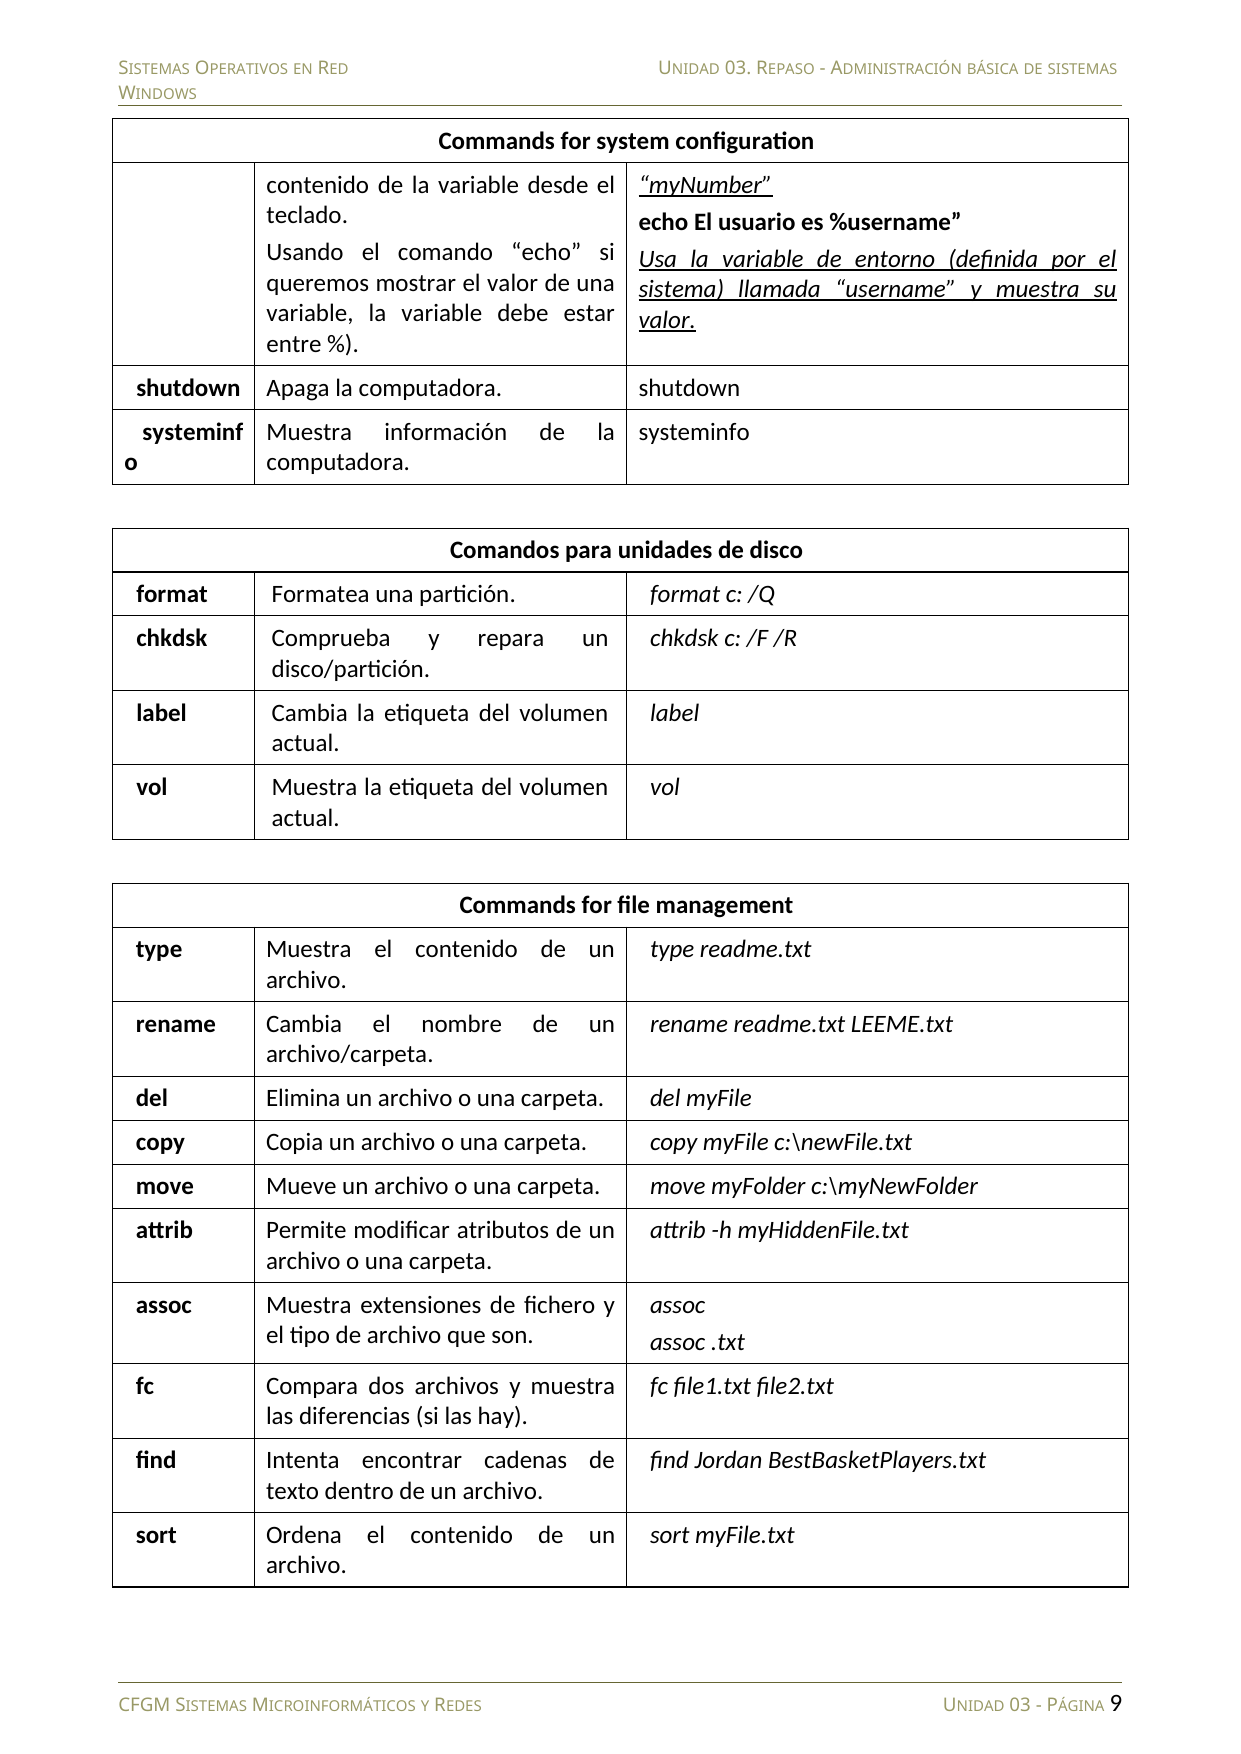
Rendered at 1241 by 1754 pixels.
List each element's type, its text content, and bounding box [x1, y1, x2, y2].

table_cell vol [113, 765, 254, 839]
table_cell contenido de la variable desde el teclado. Usando el comando “echo” si queremos mostrar el valor de una variable, la variable debe estar entre %). [255, 163, 626, 365]
table_cell format [113, 573, 254, 615]
table_cell fc [113, 1364, 254, 1437]
table_cell Intenta encontrar cadenas de texto dentro de un archivo. [255, 1439, 626, 1512]
table_cell Copia un archivo o una carpeta. [255, 1121, 626, 1163]
table_cell sort [113, 1513, 254, 1586]
table_cell type readme.txt [627, 928, 1128, 1001]
table_cell del [113, 1077, 254, 1119]
table_cell Elimina un archivo o una carpeta. [255, 1077, 626, 1119]
table_cell label [113, 691, 254, 764]
table_cell Muestra la etiqueta del volumen actual. [255, 765, 626, 839]
table_cell assoc assoc .txt [627, 1283, 1128, 1363]
table_cell find Jordan BestBasketPlayers.txt [627, 1439, 1128, 1512]
table_cell attrib [113, 1209, 254, 1282]
table_cell rename readme.txt LEEME.txt [627, 1002, 1128, 1076]
table_cell [113, 163, 254, 365]
table_cell Comprueba y repara un disco/partición. [255, 616, 626, 690]
table_cell assoc [113, 1283, 254, 1363]
table_cell Cambia el nombre de un archivo/carpeta. [255, 1002, 626, 1076]
table_cell vol [627, 765, 1128, 839]
table_cell Apaga la computadora. [255, 366, 626, 409]
table_cell Ordena el contenido de un archivo. [255, 1513, 626, 1586]
table_cell rename [113, 1002, 254, 1076]
table_cell copy myFile c:\newFile.txt [627, 1121, 1128, 1163]
table_cell Mueve un archivo o una carpeta. [255, 1165, 626, 1207]
table_cell shutdown [627, 366, 1128, 409]
table_cell Permite modificar atributos de un archivo o una carpeta. [255, 1209, 626, 1282]
table_cell shutdown [113, 366, 254, 409]
table_cell format c: /Q [627, 573, 1128, 615]
table_cell del myFile [627, 1077, 1128, 1119]
table_cell Muestra el contenido de un archivo. [255, 928, 626, 1001]
table_cell Cambia la etiqueta del volumen actual. [255, 691, 626, 764]
table_cell type [113, 928, 254, 1001]
table_cell copy [113, 1121, 254, 1163]
table_cell Compara dos archivos y muestra las diferencias (si las hay). [255, 1364, 626, 1437]
table_cell sort myFile.txt [627, 1513, 1128, 1586]
table_cell systeminfo [627, 410, 1128, 483]
table_cell “myNumber” echo El usuario es %username” Usa la variable de entorno (definida por el sistema) llamada “username” y muestra su valor. [627, 163, 1128, 365]
table_cell chkdsk [113, 616, 254, 690]
table_cell systeminfo [113, 410, 254, 483]
table_cell Muestra información de la computadora. [255, 410, 626, 483]
table_cell attrib -h myHiddenFile.txt [627, 1209, 1128, 1282]
table_cell label [627, 691, 1128, 764]
table_cell find [113, 1439, 254, 1512]
table_cell Muestra extensiones de fichero y el tipo de archivo que son. [255, 1283, 626, 1363]
table_cell chkdsk c: /F /R [627, 616, 1128, 690]
table_header Comandos para unidades de disco [113, 529, 1128, 571]
table_cell move myFolder c:\myNewFolder [627, 1165, 1128, 1207]
table_cell Formatea una partición. [255, 573, 626, 615]
table_cell move [113, 1165, 254, 1207]
table_header Commands for system configuration [113, 119, 1128, 162]
table_header Commands for file management [113, 884, 1128, 927]
table_cell fc file1.txt file2.txt [627, 1364, 1128, 1437]
